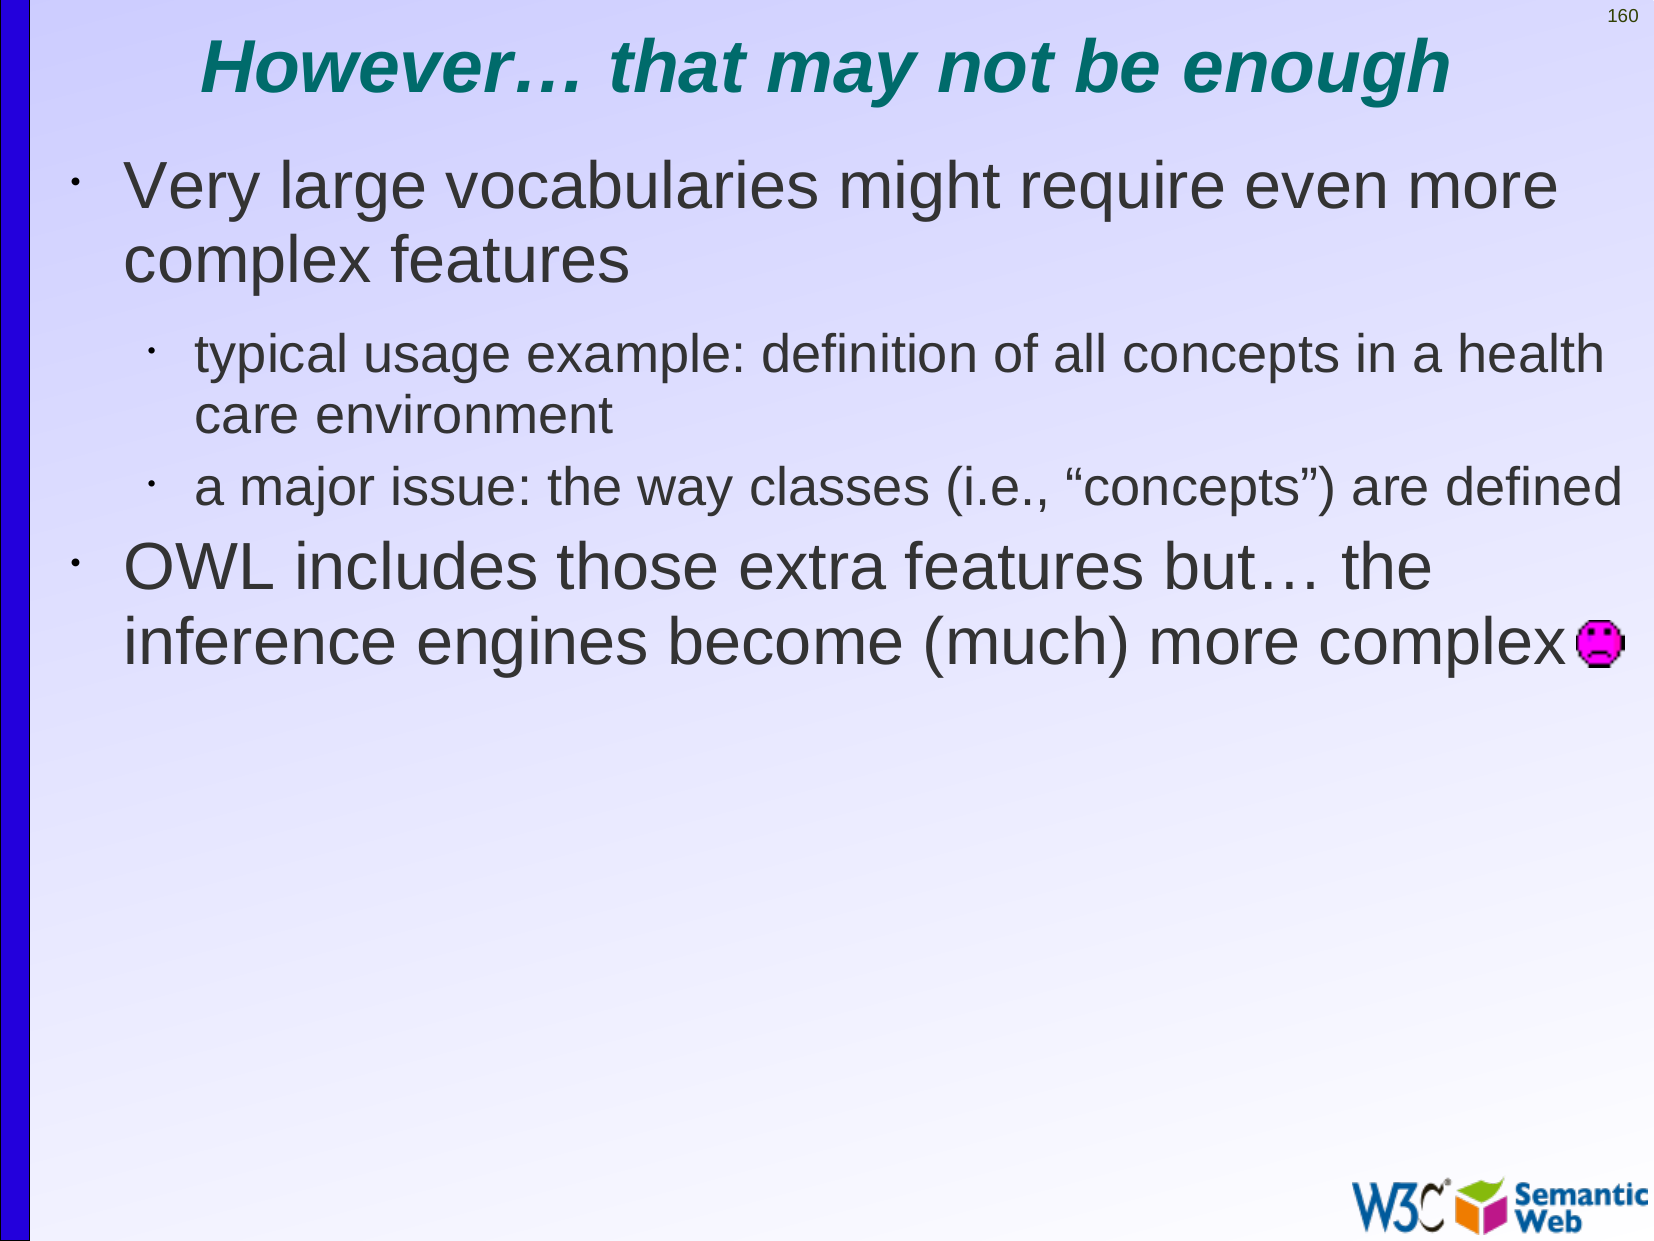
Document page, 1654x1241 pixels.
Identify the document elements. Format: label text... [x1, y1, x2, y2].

title However… that may not be enough [0, 5, 1654, 125]
picture [1352, 1175, 1648, 1235]
picture [1576, 620, 1625, 668]
list Very large vocabularies might require even more complex features typical usage example: definition of all concepts in a health care environment a major issue: the way classes (i.e., “concepts”) are defined OWL includes those extra features but… the inference engines become (much) more complex [52, 147, 1654, 1134]
